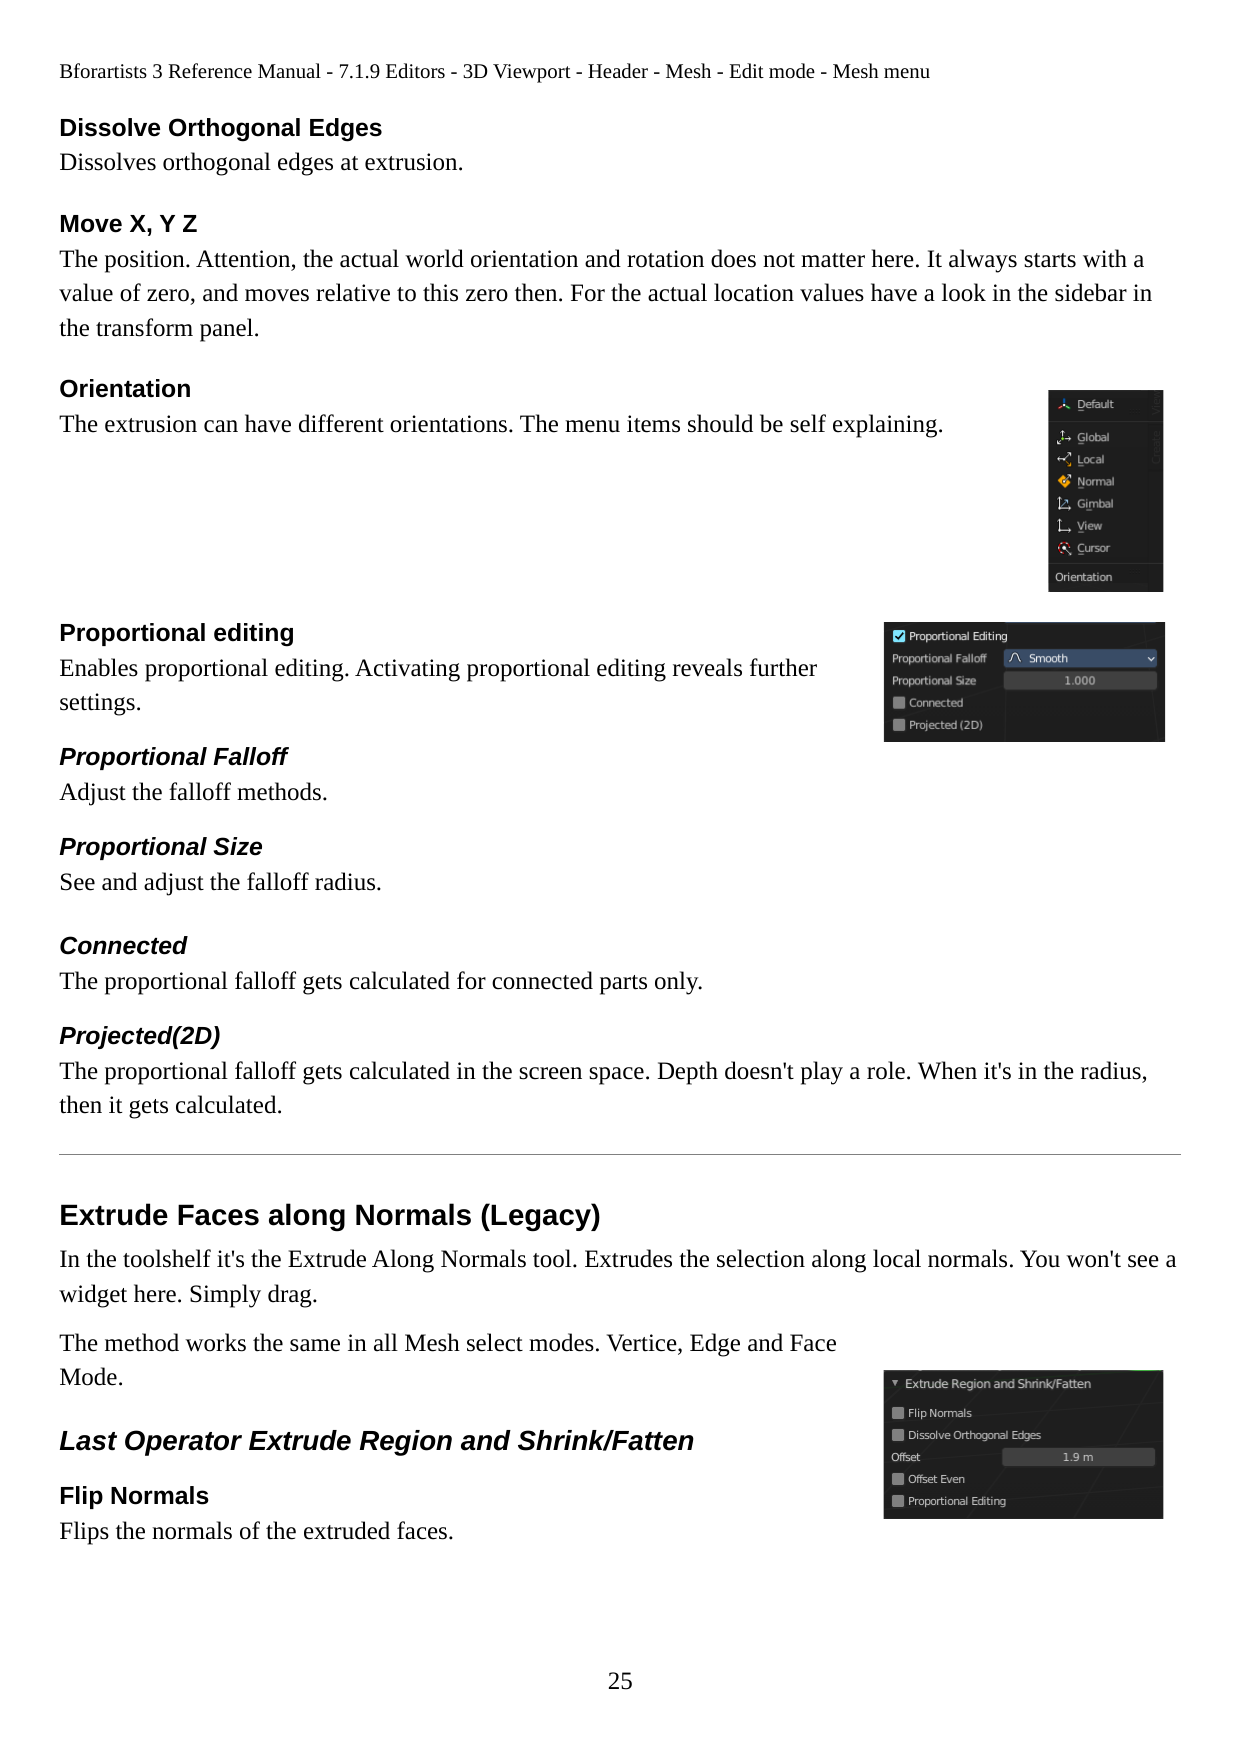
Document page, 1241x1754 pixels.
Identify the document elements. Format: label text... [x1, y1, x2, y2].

text See and adjust the falloff radius. [59, 867, 1181, 896]
subtitle Connected [59, 931, 1181, 959]
text The proportional falloff gets calculated for connected parts only. [59, 966, 1181, 994]
picture [883, 622, 1166, 742]
subtitle Last Operator Extrude Region and Shrink/Fatten [59, 1424, 883, 1456]
subtitle Move X, Y Z [59, 209, 1181, 237]
text Flips the normals of the extruded faces. [59, 1516, 1181, 1544]
picture [1048, 390, 1164, 592]
text The position. Attention, the actual world orientation and rotation does not matter here. It always starts with a value of zero, and moves relative to this zero then. For the actual location values have a look in the sidebar in the transform panel. [59, 244, 1181, 341]
subtitle Projected(2D) [59, 1021, 1181, 1050]
subtitle Proportional editing [59, 618, 1181, 646]
text The method works the same in all Mesh select modes. Vertice, Edge and Face Mode. [59, 1328, 1181, 1391]
text The extrusion can have different orientations. The menu items should be self explaining. [59, 409, 1048, 438]
picture [883, 1370, 1164, 1519]
text The proportional falloff gets calculated in the screen space. Depth doesn't play a role. When it's in the radius, then it gets calculated. [59, 1056, 1181, 1119]
subtitle Orientation [59, 374, 1181, 403]
subtitle Flip Normals [59, 1481, 883, 1509]
text In the toolshelf it's the Extrude Along Normals tool. Extrudes the selection along local normals. You won't see a widget here. Simply drag. [59, 1244, 1181, 1308]
subtitle Dissolve Orthogonal Edges [59, 113, 1181, 141]
subtitle [1164, 1481, 1181, 1509]
text Adjust the falloff methods. [59, 777, 1181, 806]
subtitle Proportional Falloff [59, 742, 1181, 771]
text Dissolves orthogonal edges at extrusion. [59, 147, 1181, 176]
subtitle Proportional Size [59, 832, 1181, 861]
subtitle Extrude Faces along Normals (Legacy) [59, 1198, 1181, 1232]
text Enables proportional editing. Activating proportional editing reveals further settings. [59, 653, 883, 716]
